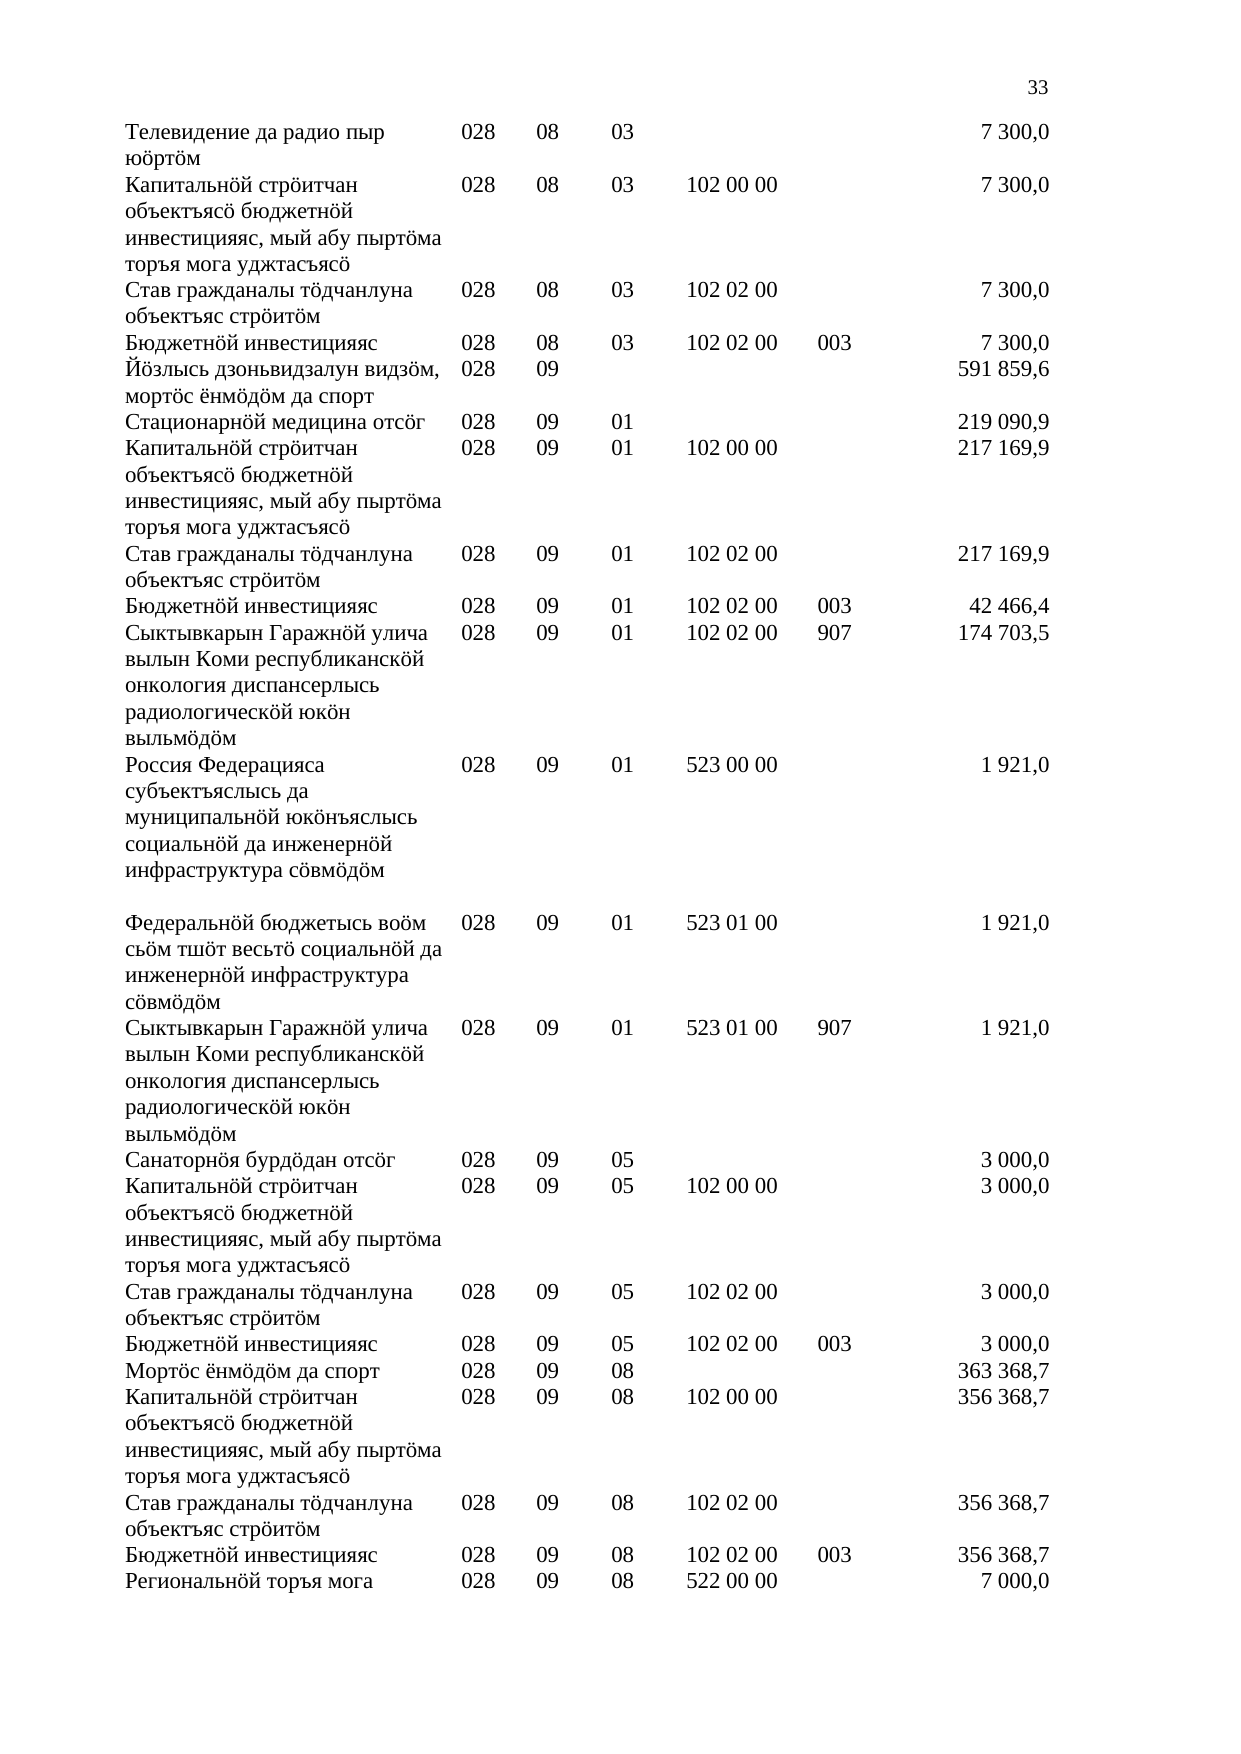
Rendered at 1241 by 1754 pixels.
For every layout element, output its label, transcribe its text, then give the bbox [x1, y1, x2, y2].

table_cell 05 [605, 1146, 680, 1172]
table_cell 7 000,0 [886, 1568, 1055, 1594]
table_cell 003 [811, 329, 886, 355]
table_cell [680, 1357, 811, 1383]
table_cell [811, 434, 886, 540]
table_cell Бюджетнöй инвестицияяс [119, 1330, 455, 1357]
table_cell 523 01 00 [680, 1014, 811, 1146]
table_cell 01 [605, 1014, 680, 1146]
table_cell 523 00 00 [680, 751, 811, 909]
table_cell [811, 1172, 886, 1278]
table_cell Стационарнöй медицина отсöг [119, 408, 455, 434]
table_cell 09 [530, 1278, 605, 1330]
table_cell 003 [811, 1330, 886, 1357]
table_cell 09 [530, 1172, 605, 1278]
table_cell [811, 408, 886, 434]
table_cell 028 [455, 593, 530, 619]
table_cell 01 [605, 909, 680, 1014]
table_cell 028 [455, 1330, 530, 1357]
table_cell Региональнöй торъя мога [119, 1568, 455, 1594]
table_cell 102 02 00 [680, 1330, 811, 1357]
table_cell Став гражданалы тöдчан­луна объектъяс стрöитöм [119, 540, 455, 592]
table_cell 08 [530, 118, 605, 171]
table_cell Федеральнöй бюджетысь воöм сьöм тшöт весьтö социальнöй да инженернöй инфраструктура сöвмöдöм [119, 909, 455, 1014]
table_cell 028 [455, 1146, 530, 1172]
table_cell Капитальнöй стрöитчан объектъясö бюджетнöй инвестицияяс, мый абу пыртöма торъя мога уджтасъясö [119, 171, 455, 276]
table_cell [1055, 1014, 1093, 1146]
table_cell [605, 355, 680, 408]
table_cell [1055, 408, 1093, 434]
table_cell 102 00 00 [680, 1172, 811, 1278]
table_cell 591 859,6 [886, 355, 1055, 408]
table_cell 03 [605, 118, 680, 171]
table_cell [1055, 540, 1093, 592]
table_cell [811, 751, 886, 909]
table_cell 01 [605, 408, 680, 434]
table_cell 028 [455, 1172, 530, 1278]
table_cell [680, 118, 811, 171]
table_cell [1055, 619, 1093, 751]
table_cell Став гражданалы тöдчан­луна объектъяс стрöитöм [119, 1278, 455, 1330]
table_cell 09 [530, 355, 605, 408]
table_cell 09 [530, 751, 605, 909]
table_cell Россия Федерацияса субъектъяслысь да муниципальнöй юкöнъяслысь социальнöй да инженернöй инфраструктура сöвмöдöм [119, 751, 455, 909]
table_cell [1055, 1568, 1093, 1594]
table_cell 219 090,9 [886, 408, 1055, 434]
table_cell 028 [455, 1357, 530, 1383]
table_cell 3 000,0 [886, 1330, 1055, 1357]
table_cell 102 02 00 [680, 329, 811, 355]
table_cell [1055, 1357, 1093, 1383]
table_cell [811, 355, 886, 408]
table_cell 102 02 00 [680, 593, 811, 619]
table_cell 09 [530, 1568, 605, 1594]
table_cell 3 000,0 [886, 1278, 1055, 1330]
table_cell [1055, 751, 1093, 909]
table_cell 028 [455, 909, 530, 1014]
table_cell 003 [811, 593, 886, 619]
table_cell 102 02 00 [680, 1489, 811, 1541]
table_cell 09 [530, 619, 605, 751]
table_cell 028 [455, 540, 530, 592]
table_cell 08 [605, 1568, 680, 1594]
table_cell 08 [530, 171, 605, 276]
table_cell 7 300,0 [886, 118, 1055, 171]
table_cell 907 [811, 1014, 886, 1146]
table_cell [1055, 1489, 1093, 1541]
table_cell [1055, 329, 1093, 355]
table_cell 01 [605, 540, 680, 592]
table_cell 7 300,0 [886, 329, 1055, 355]
table_cell 09 [530, 1541, 605, 1568]
table_cell 102 02 00 [680, 276, 811, 329]
table_cell 08 [605, 1541, 680, 1568]
table_cell 09 [530, 1357, 605, 1383]
table_cell [811, 909, 886, 1014]
table_cell 01 [605, 751, 680, 909]
table_cell 08 [605, 1383, 680, 1488]
table_cell 1 921,0 [886, 1014, 1055, 1146]
table_cell 356 368,7 [886, 1383, 1055, 1488]
table_cell 102 02 00 [680, 619, 811, 751]
table_cell [811, 1357, 886, 1383]
table_cell [811, 276, 886, 329]
table_cell [1055, 171, 1093, 276]
table_cell 1 921,0 [886, 909, 1055, 1014]
table_cell Мортöс ёнмöдöм да спорт [119, 1357, 455, 1383]
table_cell Став гражданалы тöдчан­луна объектъяс стрöитöм [119, 1489, 455, 1541]
table_cell [1055, 1383, 1093, 1488]
table_cell 1 921,0 [886, 751, 1055, 909]
table_cell 05 [605, 1172, 680, 1278]
table_cell 09 [530, 540, 605, 592]
table_cell 028 [455, 1489, 530, 1541]
table_cell 174 703,5 [886, 619, 1055, 751]
table_cell [1055, 434, 1093, 540]
table_cell [811, 540, 886, 592]
table_cell 09 [530, 909, 605, 1014]
table_cell 028 [455, 276, 530, 329]
table_cell [680, 1146, 811, 1172]
table_cell 03 [605, 171, 680, 276]
table_cell [1055, 1172, 1093, 1278]
table_cell 028 [455, 434, 530, 540]
table_cell [1055, 118, 1093, 171]
table_cell Бюджетнöй инвестицияяс [119, 329, 455, 355]
table_cell 522 00 00 [680, 1568, 811, 1594]
table_cell 3 000,0 [886, 1172, 1055, 1278]
table_cell 09 [530, 1146, 605, 1172]
table_cell [1055, 276, 1093, 329]
table_cell 08 [530, 276, 605, 329]
table_cell 09 [530, 434, 605, 540]
table_cell 7 300,0 [886, 276, 1055, 329]
table_cell [680, 355, 811, 408]
table_cell Йöзлысь дзоньвидзалун видзöм, мортöс ёнмöдöм да спорт [119, 355, 455, 408]
table_cell 3 000,0 [886, 1146, 1055, 1172]
table_cell Капитальнöй стрöитчан объектъясö бюджетнöй инвестицияяс, мый абу пыртöма торъя мога уджтасъясö [119, 1383, 455, 1488]
table_cell 42 466,4 [886, 593, 1055, 619]
table_cell 028 [455, 1541, 530, 1568]
table_cell Бюджетнöй инвестицияяс [119, 593, 455, 619]
table_cell Телевидение да радио пыр юöртöм [119, 118, 455, 171]
table_cell [811, 118, 886, 171]
table_cell 028 [455, 1568, 530, 1594]
table_cell Капитальнöй стрöитчан объектъясö бюджетнöй инвестицияяс, мый абу пыртöма торъя мога уджтасъясö [119, 434, 455, 540]
table_cell 09 [530, 408, 605, 434]
table_cell 102 02 00 [680, 540, 811, 592]
table_cell Став гражданалы тöдчан­луна объектъяс стрöитöм [119, 276, 455, 329]
table_cell [1055, 593, 1093, 619]
table_cell 907 [811, 619, 886, 751]
table_cell [811, 1383, 886, 1488]
table_cell 028 [455, 1383, 530, 1488]
table_cell [680, 408, 811, 434]
table_cell [1055, 1146, 1093, 1172]
table_cell 08 [605, 1489, 680, 1541]
table_cell 08 [530, 329, 605, 355]
table_cell [1055, 355, 1093, 408]
table_cell 05 [605, 1330, 680, 1357]
table_cell 028 [455, 329, 530, 355]
table_cell [1055, 1541, 1093, 1568]
table_cell [811, 171, 886, 276]
table_cell 01 [605, 434, 680, 540]
table_cell 7 300,0 [886, 171, 1055, 276]
table_cell 028 [455, 619, 530, 751]
table_cell Сыктывкарын Гаражнöй улича вылын Коми республиканскöй онкология диспансерлысь радиологическöй юкöн выльмöдöм [119, 619, 455, 751]
table_cell 08 [605, 1357, 680, 1383]
table_cell 356 368,7 [886, 1541, 1055, 1568]
table_cell Сыктывкарын Гаражнöй улича вылын Коми республиканскöй онкология диспансерлысь радиологическöй юкöн выльмöдöм [119, 1014, 455, 1146]
table_cell 217 169,9 [886, 540, 1055, 592]
table_cell 363 368,7 [886, 1357, 1055, 1383]
table_cell 03 [605, 276, 680, 329]
table_cell [1055, 909, 1093, 1014]
table_cell 003 [811, 1541, 886, 1568]
table_cell 01 [605, 619, 680, 751]
table_cell 523 01 00 [680, 909, 811, 1014]
table_cell 09 [530, 1014, 605, 1146]
table_cell 102 00 00 [680, 171, 811, 276]
table_cell 102 00 00 [680, 434, 811, 540]
table_cell 03 [605, 329, 680, 355]
table_cell 028 [455, 1278, 530, 1330]
table_cell [1055, 1330, 1093, 1357]
table_cell 09 [530, 1383, 605, 1488]
table_cell 102 00 00 [680, 1383, 811, 1488]
table_cell Капитальнöй стрöитчан объектъясö бюджетнöй инвестицияяс, мый абу пыртöма торъя мога уджтасъясö [119, 1172, 455, 1278]
table_cell 028 [455, 171, 530, 276]
table_cell [811, 1278, 886, 1330]
table_cell [811, 1146, 886, 1172]
table_cell 028 [455, 355, 530, 408]
table_cell 028 [455, 118, 530, 171]
table_cell 028 [455, 751, 530, 909]
table_cell 01 [605, 593, 680, 619]
table_cell [811, 1489, 886, 1541]
table_cell 356 368,7 [886, 1489, 1055, 1541]
table_cell 05 [605, 1278, 680, 1330]
table_cell [811, 1568, 886, 1594]
table_cell 102 02 00 [680, 1541, 811, 1568]
table_cell 028 [455, 1014, 530, 1146]
table_cell Бюджетнöй инвестицияяс [119, 1541, 455, 1568]
table_cell Санаторнöя бурдöдан отсöг [119, 1146, 455, 1172]
table_cell 028 [455, 408, 530, 434]
table_cell 102 02 00 [680, 1278, 811, 1330]
table_cell 09 [530, 1330, 605, 1357]
table_cell 09 [530, 1489, 605, 1541]
table_cell 09 [530, 593, 605, 619]
table_cell 217 169,9 [886, 434, 1055, 540]
table_cell [1055, 1278, 1093, 1330]
